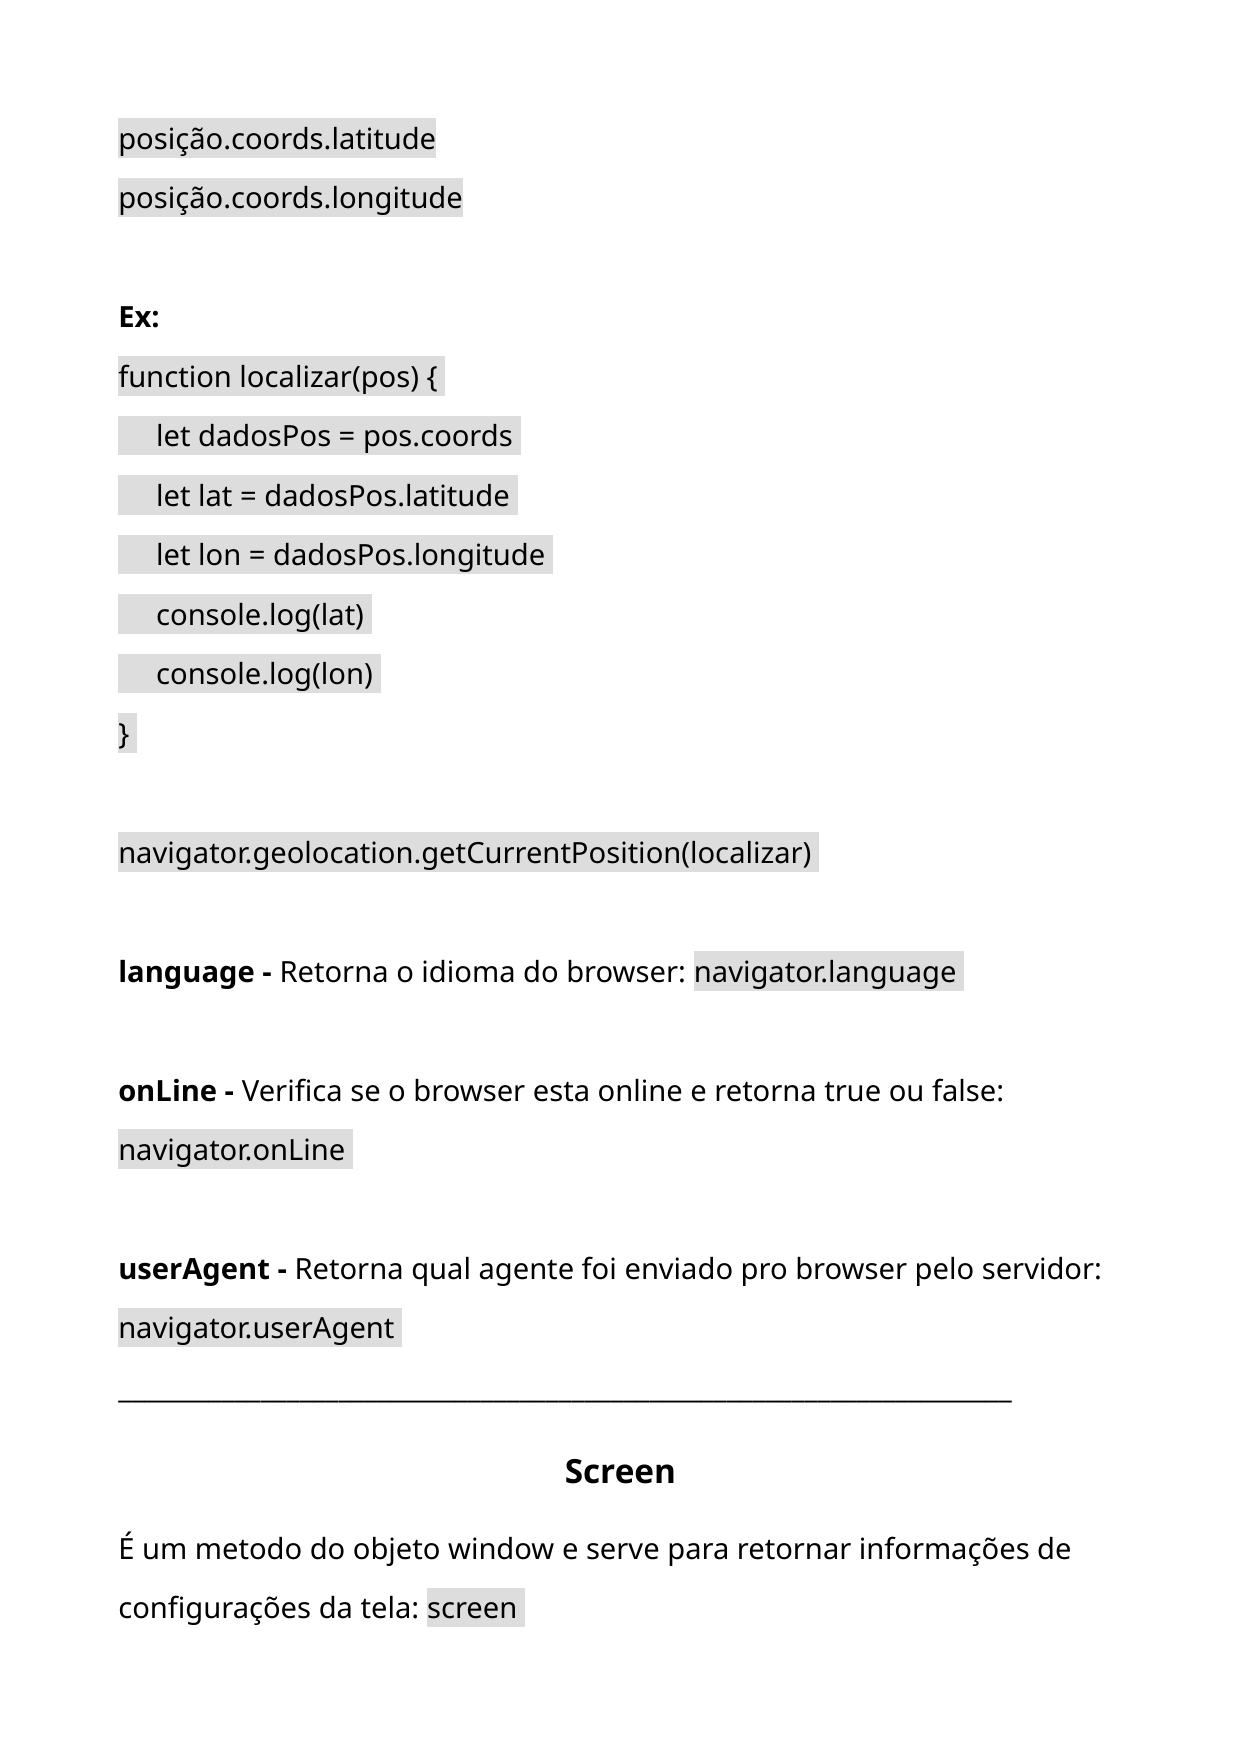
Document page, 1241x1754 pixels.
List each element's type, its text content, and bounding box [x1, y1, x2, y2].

text userAgent - Retorna qual agente foi enviado pro browser pelo servidor: navigator.userAgent [118, 1248, 1122, 1347]
text posição.coords.latitude [118, 118, 1122, 158]
text } [118, 713, 1122, 753]
text language - Retorna o idioma do browser: navigator.language [118, 951, 1122, 991]
text console.log(lat) [118, 594, 1122, 634]
text navigator.geolocation.getCurrentPosition(localizar) [118, 832, 1122, 872]
text let lat = dadosPos.latitude [118, 475, 1122, 515]
text let dadosPos = pos.coords [118, 416, 1122, 455]
subtitle Screen [118, 1447, 1122, 1493]
text let lon = dadosPos.longitude [118, 534, 1122, 574]
text É um metodo do objeto window e serve para retornar informações de configurações da tela: screen [118, 1528, 1122, 1627]
text console.log(lon) [118, 653, 1122, 693]
text _____________________________________________________________________ [118, 1367, 1122, 1407]
text Ex: [118, 297, 1122, 336]
text onLine - Verifica se o browser esta online e retorna true ou false: navigator.onLine [118, 1070, 1122, 1169]
text function localizar(pos) { [118, 356, 1122, 396]
text posição.coords.longitude [118, 178, 1122, 217]
